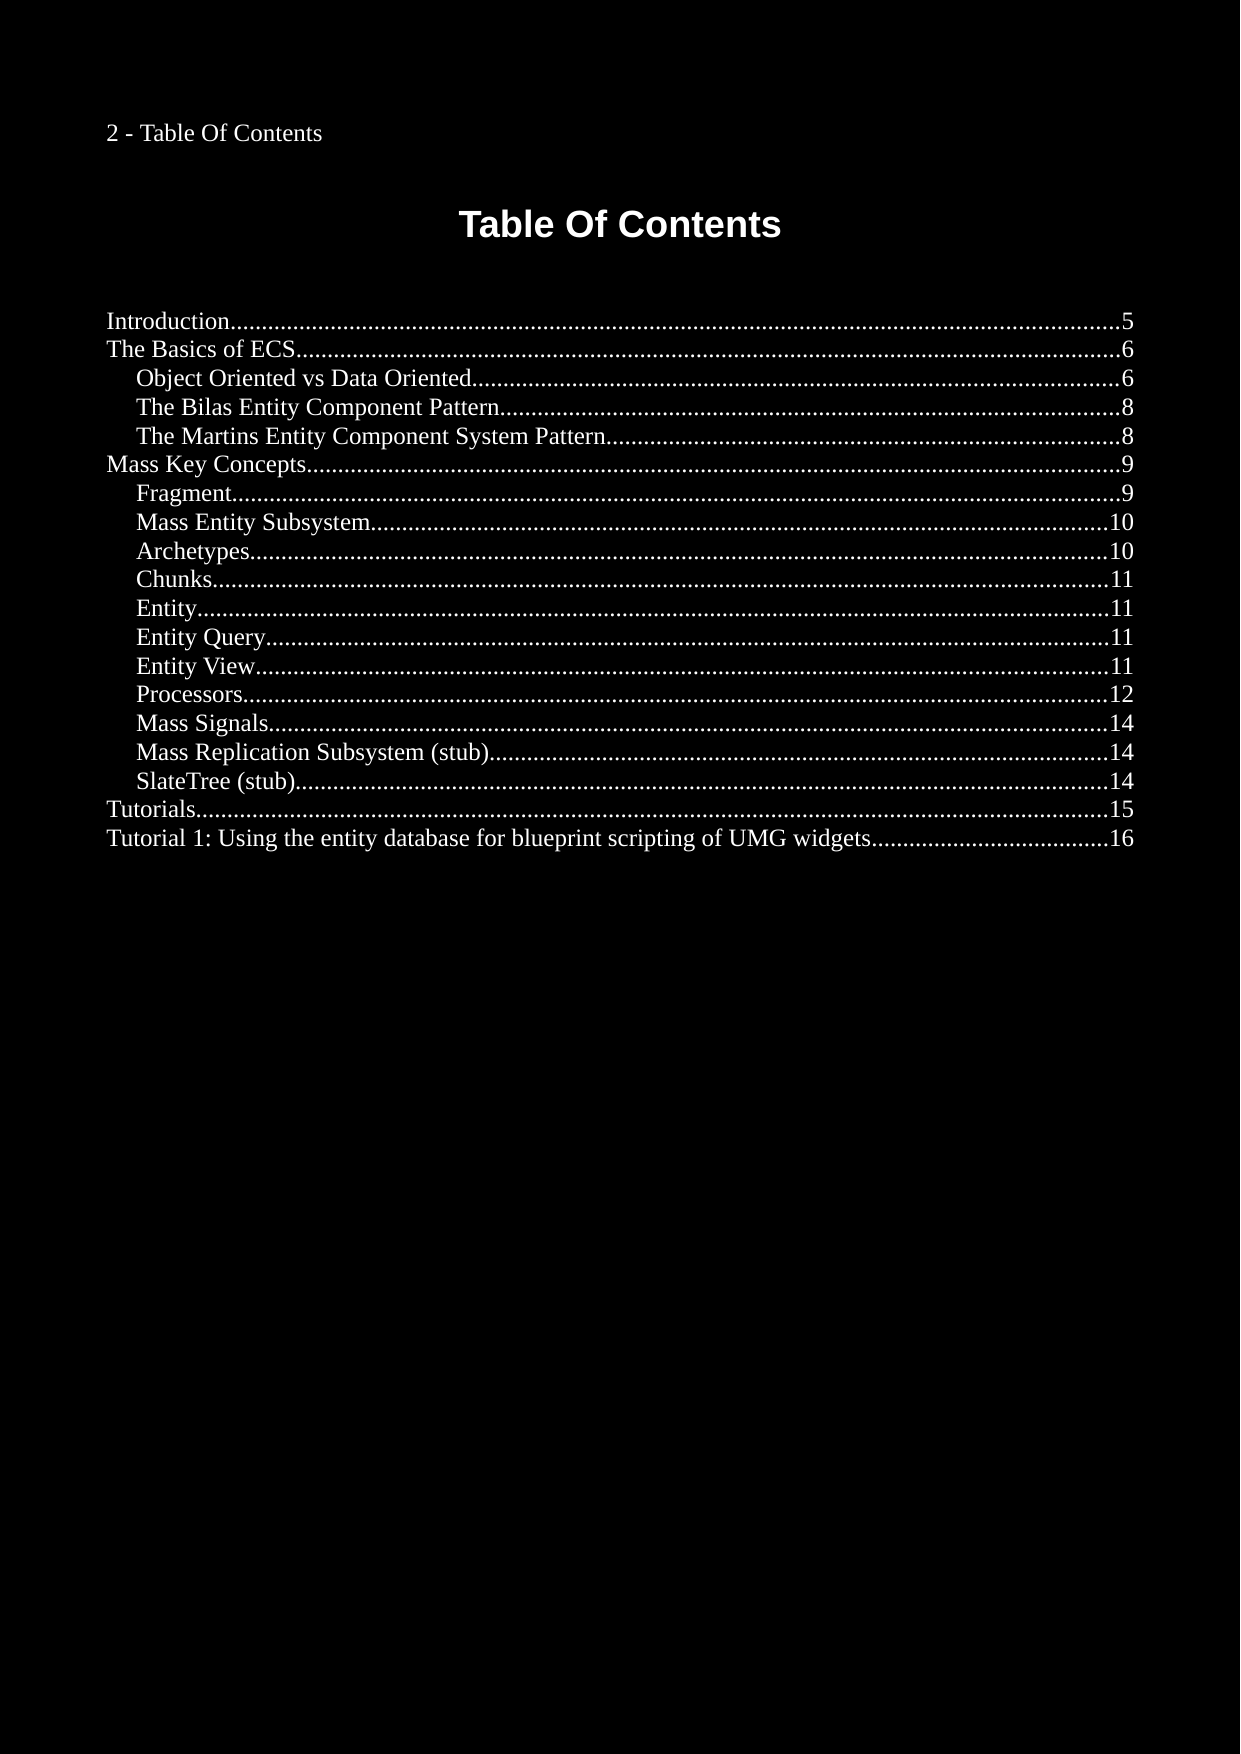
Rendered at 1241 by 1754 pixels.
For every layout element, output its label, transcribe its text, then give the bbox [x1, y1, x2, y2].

text Entity 11 [136, 593, 1134, 622]
text Archetypes 10 [136, 536, 1134, 564]
text SlateTree (stub) 14 [136, 766, 1134, 794]
subtitle Table Of Contents [106, 202, 1134, 246]
text The Martins Entity Component System Pattern 8 [136, 421, 1134, 449]
text Chunks 11 [136, 564, 1134, 593]
text Fragment 9 [136, 478, 1134, 507]
text Tutorial 1: Using the entity database for blueprint scripting of UMG widgets 16 [106, 823, 1134, 852]
text Tutorials 15 [106, 794, 1134, 823]
text Mass Key Concepts 9 [106, 449, 1134, 478]
text The Bilas Entity Component Pattern 8 [136, 392, 1134, 421]
text Processors 12 [136, 679, 1134, 708]
text Mass Replication Subsystem (stub) 14 [136, 737, 1134, 766]
text Mass Signals 14 [136, 708, 1134, 737]
text The Basics of ECS 6 [106, 334, 1134, 363]
text Object Oriented vs Data Oriented 6 [136, 363, 1134, 392]
text Entity Query 11 [136, 622, 1134, 651]
text Entity View 11 [136, 651, 1134, 679]
text Mass Entity Subsystem 10 [136, 507, 1134, 536]
text Introduction 5 [106, 306, 1134, 334]
